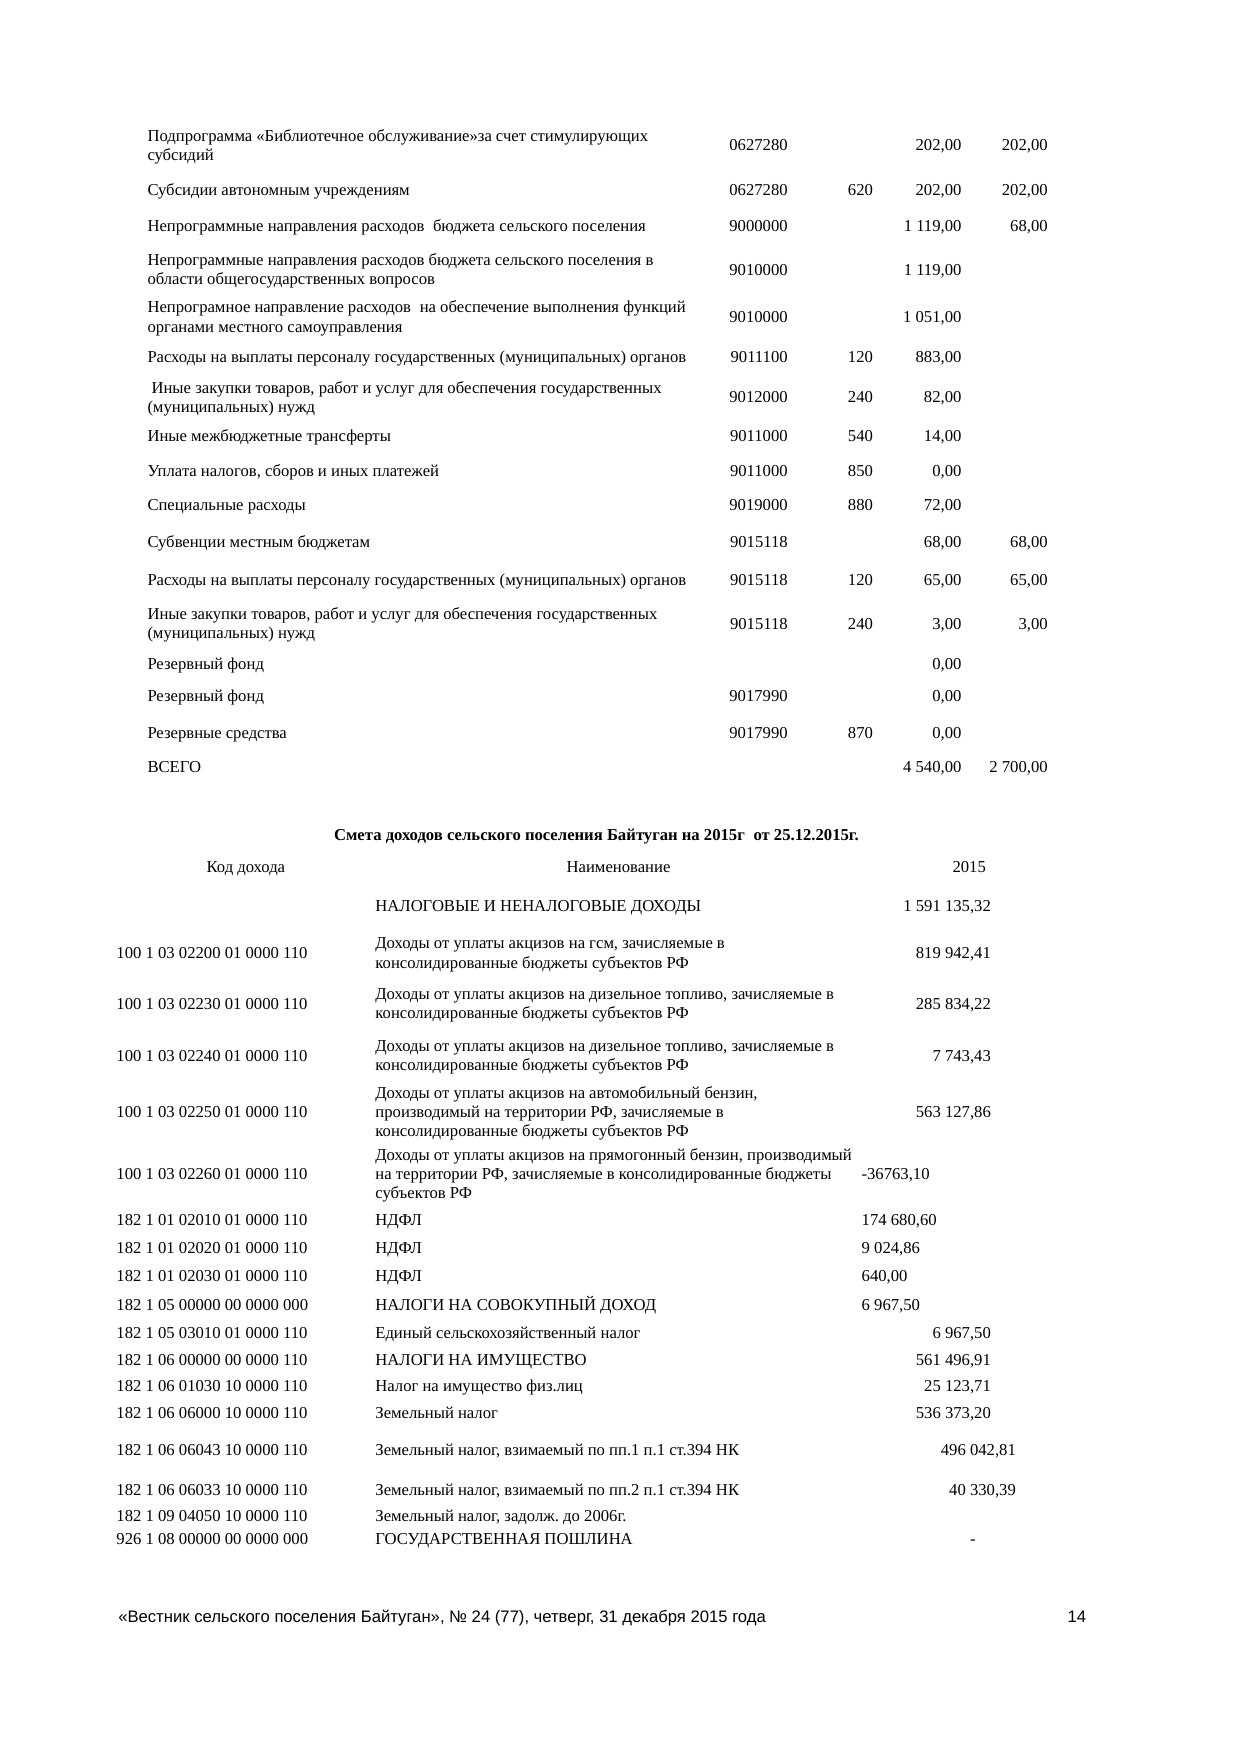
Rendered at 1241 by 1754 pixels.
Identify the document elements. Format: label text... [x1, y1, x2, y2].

table_cell [1048, 651, 1077, 676]
table_cell 9015118 [704, 596, 787, 651]
table_cell 1 119,00 [873, 207, 961, 243]
table_cell [961, 375, 1047, 418]
table_cell 9011000 [704, 453, 787, 487]
table_cell [118, 118, 147, 172]
table_cell 202,00 [961, 172, 1047, 207]
table_cell 72,00 [873, 487, 961, 521]
table_cell 82,00 [873, 375, 961, 418]
table_cell Непрограмное направление расходов на обеспечение выполнения функций органами местного самоуправления [147, 295, 704, 338]
table_cell [1048, 562, 1077, 596]
table_cell [1048, 487, 1077, 521]
table_cell 9015118 [704, 562, 787, 596]
table_cell 202,00 [873, 118, 961, 172]
table_cell 120 [787, 562, 873, 596]
table_cell [118, 751, 147, 782]
table_cell 0,00 [873, 715, 961, 751]
table_cell 182 1 01 02030 01 0000 110 [116, 1261, 375, 1289]
table_cell Расходы на выплаты персоналу государственных (муниципальных) органов [147, 338, 704, 375]
table_cell НАЛОГОВЫЕ И НЕНАЛОГОВЫЕ ДОХОДЫ [375, 885, 861, 927]
table_cell [118, 338, 147, 375]
table_cell [118, 244, 147, 295]
table_cell [1048, 375, 1077, 418]
table_cell [1048, 521, 1077, 562]
table_cell Наименование [375, 849, 861, 884]
table_cell 880 [787, 487, 873, 521]
table_cell 100 1 03 02230 01 0000 110 [116, 978, 375, 1028]
table_cell [1048, 751, 1077, 782]
table_cell Земельный налог, задолж. до 2006г. [375, 1506, 861, 1525]
table_cell НАЛОГИ НА СОВОКУПНЫЙ ДОХОД [375, 1290, 861, 1319]
table_cell Специальные расходы [147, 487, 704, 521]
table_cell [118, 676, 147, 715]
table_cell [118, 172, 147, 207]
table_cell 182 1 06 06033 10 0000 110 [116, 1472, 375, 1506]
table_cell [787, 651, 873, 676]
table_cell Непрограммные направления расходов бюджета сельского поселения [147, 207, 704, 243]
table_cell 7 743,43 [861, 1028, 1076, 1082]
table_cell [118, 418, 147, 453]
table_cell [961, 418, 1047, 453]
table_cell 9019000 [704, 487, 787, 521]
table_cell 65,00 [961, 562, 1047, 596]
table_cell Непрограммные направления расходов бюджета сельского поселения в области общегосударственных вопросов [147, 244, 704, 295]
table_cell [1048, 295, 1077, 338]
table_cell 540 [787, 418, 873, 453]
table_cell 182 1 06 06043 10 0000 110 [116, 1425, 375, 1472]
table_cell 4 540,00 [873, 751, 961, 782]
table_cell [116, 885, 375, 927]
table_cell 6 967,50 [861, 1290, 1076, 1319]
table_cell 3,00 [961, 596, 1047, 651]
table_cell 65,00 [873, 562, 961, 596]
table_cell [961, 338, 1047, 375]
table_cell Субсидии автономным учреждениям [147, 172, 704, 207]
table_cell Земельный налог, взимаемый по пп.2 п.1 ст.394 НК [375, 1472, 861, 1506]
table_cell 25 123,71 [861, 1372, 1076, 1399]
table_cell 182 1 09 04050 10 0000 110 [116, 1506, 375, 1525]
table_cell 9015118 [704, 521, 787, 562]
table_cell [1048, 172, 1077, 207]
table_cell [1048, 676, 1077, 715]
table_cell 182 1 06 00000 00 0000 110 [116, 1346, 375, 1372]
table_cell [961, 295, 1047, 338]
table_cell 0627280 [704, 118, 787, 172]
table_cell 9011000 [704, 418, 787, 453]
table_cell ГОСУДАРСТВЕННАЯ ПОШЛИНА [375, 1525, 861, 1552]
table_cell 182 1 05 03010 01 0000 110 [116, 1319, 375, 1346]
table_cell [1048, 418, 1077, 453]
table_cell 9011100 [704, 338, 787, 375]
table_cell 0627280 [704, 172, 787, 207]
table_cell 1 051,00 [873, 295, 961, 338]
table_cell [961, 715, 1047, 751]
table_cell 2 700,00 [961, 751, 1047, 782]
table_cell 120 [787, 338, 873, 375]
table_cell Уплата налогов, сборов и иных платежей [147, 453, 704, 487]
table_cell Резервный фонд [147, 676, 704, 715]
table_cell [118, 487, 147, 521]
table_cell 68,00 [961, 521, 1047, 562]
table_cell Иные закупки товаров, работ и услуг для обеспечения государственных (муниципальных) нужд [147, 596, 704, 651]
table_cell [704, 751, 787, 782]
table_cell Резервные средства [147, 715, 704, 751]
table_cell 100 1 03 02260 01 0000 110 [116, 1141, 375, 1205]
table_cell 926 1 08 00000 00 0000 000 [116, 1525, 375, 1552]
table_cell 819 942,41 [861, 927, 1076, 978]
table_cell ВСЕГО [147, 751, 704, 782]
table_cell [961, 453, 1047, 487]
table_cell 2015 [861, 849, 1076, 884]
table_cell [704, 651, 787, 676]
table_cell [787, 295, 873, 338]
table_cell 68,00 [873, 521, 961, 562]
table_cell [1048, 244, 1077, 295]
table_cell 202,00 [961, 118, 1047, 172]
table_cell 68,00 [961, 207, 1047, 243]
table_cell [118, 715, 147, 751]
table_cell 1 119,00 [873, 244, 961, 295]
table_cell 182 1 06 01030 10 0000 110 [116, 1372, 375, 1399]
table_cell 9017990 [704, 715, 787, 751]
table_cell 14,00 [873, 418, 961, 453]
table_cell [118, 375, 147, 418]
table_cell 0,00 [873, 453, 961, 487]
table_cell Расходы на выплаты персоналу государственных (муниципальных) органов [147, 562, 704, 596]
table_cell 640,00 [861, 1261, 1076, 1289]
table_cell [787, 118, 873, 172]
table_cell 496 042,81 [861, 1425, 1076, 1472]
table_cell Доходы от уплаты акцизов на гсм, зачисляемые в консолидированные бюджеты субъектов РФ [375, 927, 861, 978]
table_cell 563 127,86 [861, 1082, 1076, 1141]
table_header Смета доходов сельского поселения Байтуган на 2015г от 25.12.2015г. [116, 821, 1076, 849]
table_cell [118, 207, 147, 243]
table_cell [118, 521, 147, 562]
table_cell [961, 487, 1047, 521]
table_cell [1048, 453, 1077, 487]
table_cell [1048, 596, 1077, 651]
table_cell 9010000 [704, 295, 787, 338]
table_cell [787, 207, 873, 243]
table_cell [118, 453, 147, 487]
table_cell [118, 596, 147, 651]
table_cell 182 1 01 02020 01 0000 110 [116, 1233, 375, 1261]
table_cell 9012000 [704, 375, 787, 418]
table_cell 536 373,20 [861, 1399, 1076, 1425]
table_cell [118, 651, 147, 676]
table_cell Иные межбюджетные трансферты [147, 418, 704, 453]
table_cell [961, 244, 1047, 295]
table_cell 100 1 03 02250 01 0000 110 [116, 1082, 375, 1141]
table_cell 9 024,86 [861, 1233, 1076, 1261]
table_cell 240 [787, 596, 873, 651]
table_cell 3,00 [873, 596, 961, 651]
table_cell 40 330,39 [861, 1472, 1076, 1506]
table_cell Налог на имущество физ.лиц [375, 1372, 861, 1399]
table_cell НДФЛ [375, 1205, 861, 1233]
table_cell 174 680,60 [861, 1205, 1076, 1233]
table_cell Подпрограмма «Библиотечное обслуживание»за счет стимулирующих субсидий [147, 118, 704, 172]
table_cell Доходы от уплаты акцизов на дизельное топливо, зачисляемые в консолидированные бюджеты субъектов РФ [375, 1028, 861, 1082]
table_cell 561 496,91 [861, 1346, 1076, 1372]
table_cell [861, 1506, 1076, 1525]
table_cell 202,00 [873, 172, 961, 207]
table_cell 620 [787, 172, 873, 207]
table_cell 100 1 03 02200 01 0000 110 [116, 927, 375, 978]
table_cell [118, 295, 147, 338]
table_cell 850 [787, 453, 873, 487]
table_cell -36763,10 [861, 1141, 1076, 1205]
table_cell 9000000 [704, 207, 787, 243]
table_cell Резервный фонд [147, 651, 704, 676]
table_cell Доходы от уплаты акцизов на прямогонный бензин, производимый на территории РФ, зачисляемые в консолидированные бюджеты субъектов РФ [375, 1141, 861, 1205]
table_cell [961, 676, 1047, 715]
table_cell [1048, 338, 1077, 375]
table_cell Код дохода [116, 849, 375, 884]
table_cell Земельный налог, взимаемый по пп.1 п.1 ст.394 НК [375, 1425, 861, 1472]
table_cell Доходы от уплаты акцизов на дизельное топливо, зачисляемые в консолидированные бюджеты субъектов РФ [375, 978, 861, 1028]
table_cell 6 967,50 [861, 1319, 1076, 1346]
table_cell НАЛОГИ НА ИМУЩЕСТВО [375, 1346, 861, 1372]
table_cell 9017990 [704, 676, 787, 715]
table_cell 182 1 01 02010 01 0000 110 [116, 1205, 375, 1233]
table_cell Земельный налог [375, 1399, 861, 1425]
table_cell 0,00 [873, 651, 961, 676]
table_cell [787, 244, 873, 295]
table_cell 870 [787, 715, 873, 751]
table_cell Единый сельскохозяйственный налог [375, 1319, 861, 1346]
table_cell НДФЛ [375, 1233, 861, 1261]
table_cell 240 [787, 375, 873, 418]
table_cell 883,00 [873, 338, 961, 375]
table_cell Субвенции местным бюджетам [147, 521, 704, 562]
table_cell [787, 676, 873, 715]
table_cell [118, 562, 147, 596]
table_cell НДФЛ [375, 1261, 861, 1289]
table_cell 0,00 [873, 676, 961, 715]
table_cell [1048, 207, 1077, 243]
table_cell Доходы от уплаты акцизов на автомобильный бензин, производимый на территории РФ, зачисляемые в консолидированные бюджеты субъектов РФ [375, 1082, 861, 1141]
table_cell 9010000 [704, 244, 787, 295]
table_cell 182 1 06 06000 10 0000 110 [116, 1399, 375, 1425]
table_cell [1048, 715, 1077, 751]
table_cell [1048, 118, 1077, 172]
table_cell [787, 751, 873, 782]
table_cell 182 1 05 00000 00 0000 000 [116, 1290, 375, 1319]
table_cell [961, 651, 1047, 676]
table_cell 1 591 135,32 [861, 885, 1076, 927]
table_cell - [861, 1525, 1076, 1552]
table_cell 100 1 03 02240 01 0000 110 [116, 1028, 375, 1082]
table_cell 285 834,22 [861, 978, 1076, 1028]
table_cell Иные закупки товаров, работ и услуг для обеспечения государственных (муниципальных) нужд [147, 375, 704, 418]
table_cell [787, 521, 873, 562]
